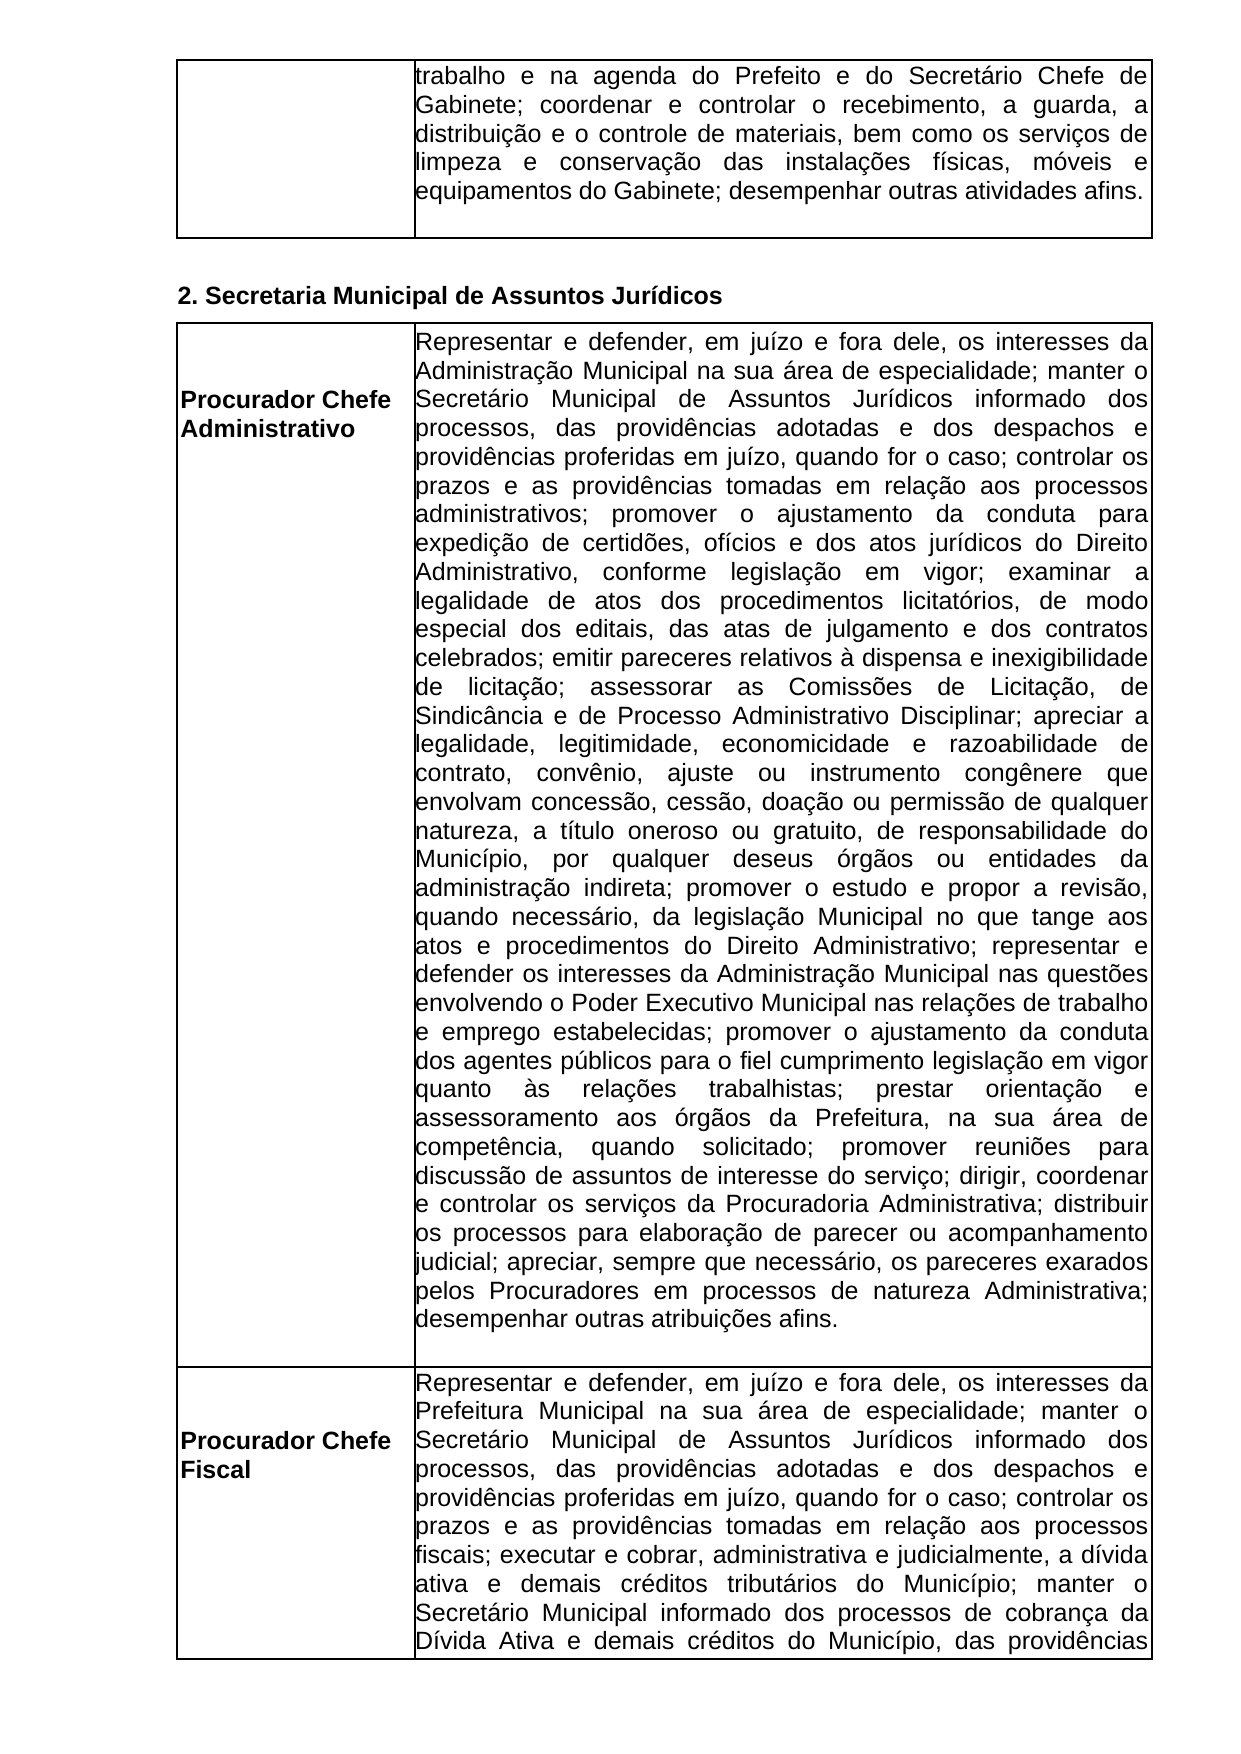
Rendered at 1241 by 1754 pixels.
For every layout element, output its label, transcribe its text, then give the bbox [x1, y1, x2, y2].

table_header Procurador Chefe Administrativo [178, 324, 414, 1366]
table_cell trabalho e na agenda do Prefeito e do Secretário Chefe de Gabinete; coordenar e controlar o recebimento, a guarda, a distribuição e o controle de materiais, bem como os serviços de limpeza e conservação das instalações físicas, móveis e equipamentos do Gabinete; desempenhar outras atividades afins. [416, 61, 1151, 237]
text 2. Secretaria Municipal de Assuntos Jurídicos [177, 281, 1152, 309]
table_cell Representar e defender, em juízo e fora dele, os interesses da Prefeitura Municipal na sua área de especialidade; manter o Secretário Municipal de Assuntos Jurídicos informado dos processos, das providências adotadas e dos despachos e providências proferidas em juízo, quando for o caso; controlar os prazos e as providências tomadas em relação aos processos fiscais; executar e cobrar, administrativa e judicialmente, a dívida ativa e demais créditos tributários do Município; manter o Secretário Municipal informado dos processos de cobrança da Dívida Ativa e demais créditos do Município, das providências [416, 1368, 1151, 1658]
table_cell Procurador Chefe Fiscal [178, 1368, 414, 1658]
table_cell [178, 61, 414, 237]
table_header Representar e defender, em juízo e fora dele, os interesses da Administração Municipal na sua área de especialidade; manter o Secretário Municipal de Assuntos Jurídicos informado dos processos, das providências adotadas e dos despachos e providências proferidas em juízo, quando for o caso; controlar os prazos e as providências tomadas em relação aos processos administrativos; promover o ajustamento da conduta para expedição de certidões, ofícios e dos atos jurídicos do Direito Administrativo, conforme legislação em vigor; examinar a legalidade de atos dos procedimentos licitatórios, de modo especial dos editais, das atas de julgamento e dos contratos celebrados; emitir pareceres relativos à dispensa e inexigibilidade de licitação; assessorar as Comissões de Licitação, de Sindicância e de Processo Administrativo Disciplinar; apreciar a legalidade, legitimidade, economicidade e razoabilidade de contrato, convênio, ajuste ou instrumento congênere que envolvam concessão, cessão, doação ou permissão de qualquer natureza, a título oneroso ou gratuito, de responsabilidade do Município, por qualquer deseus órgãos ou entidades da administração indireta; promover o estudo e propor a revisão, quando necessário, da legislação Municipal no que tange aos atos e procedimentos do Direito Administrativo; representar e defender os interesses da Administração Municipal nas questões envolvendo o Poder Executivo Municipal nas relações de trabalho e emprego estabelecidas; promover o ajustamento da conduta dos agentes públicos para o fiel cumprimento legislação em vigor quanto às relações trabalhistas; prestar orientação e assessoramento aos órgãos da Prefeitura, na sua área de competência, quando solicitado; promover reuniões para discussão de assuntos de interesse do serviço; dirigir, coordenar e controlar os serviços da Procuradoria Administrativa; distribuir os processos para elaboração de parecer ou acompanhamento judicial; apreciar, sempre que necessário, os pareceres exarados pelos Procuradores em processos de natureza Administrativa; desempenhar outras atribuições afins. [416, 324, 1151, 1366]
